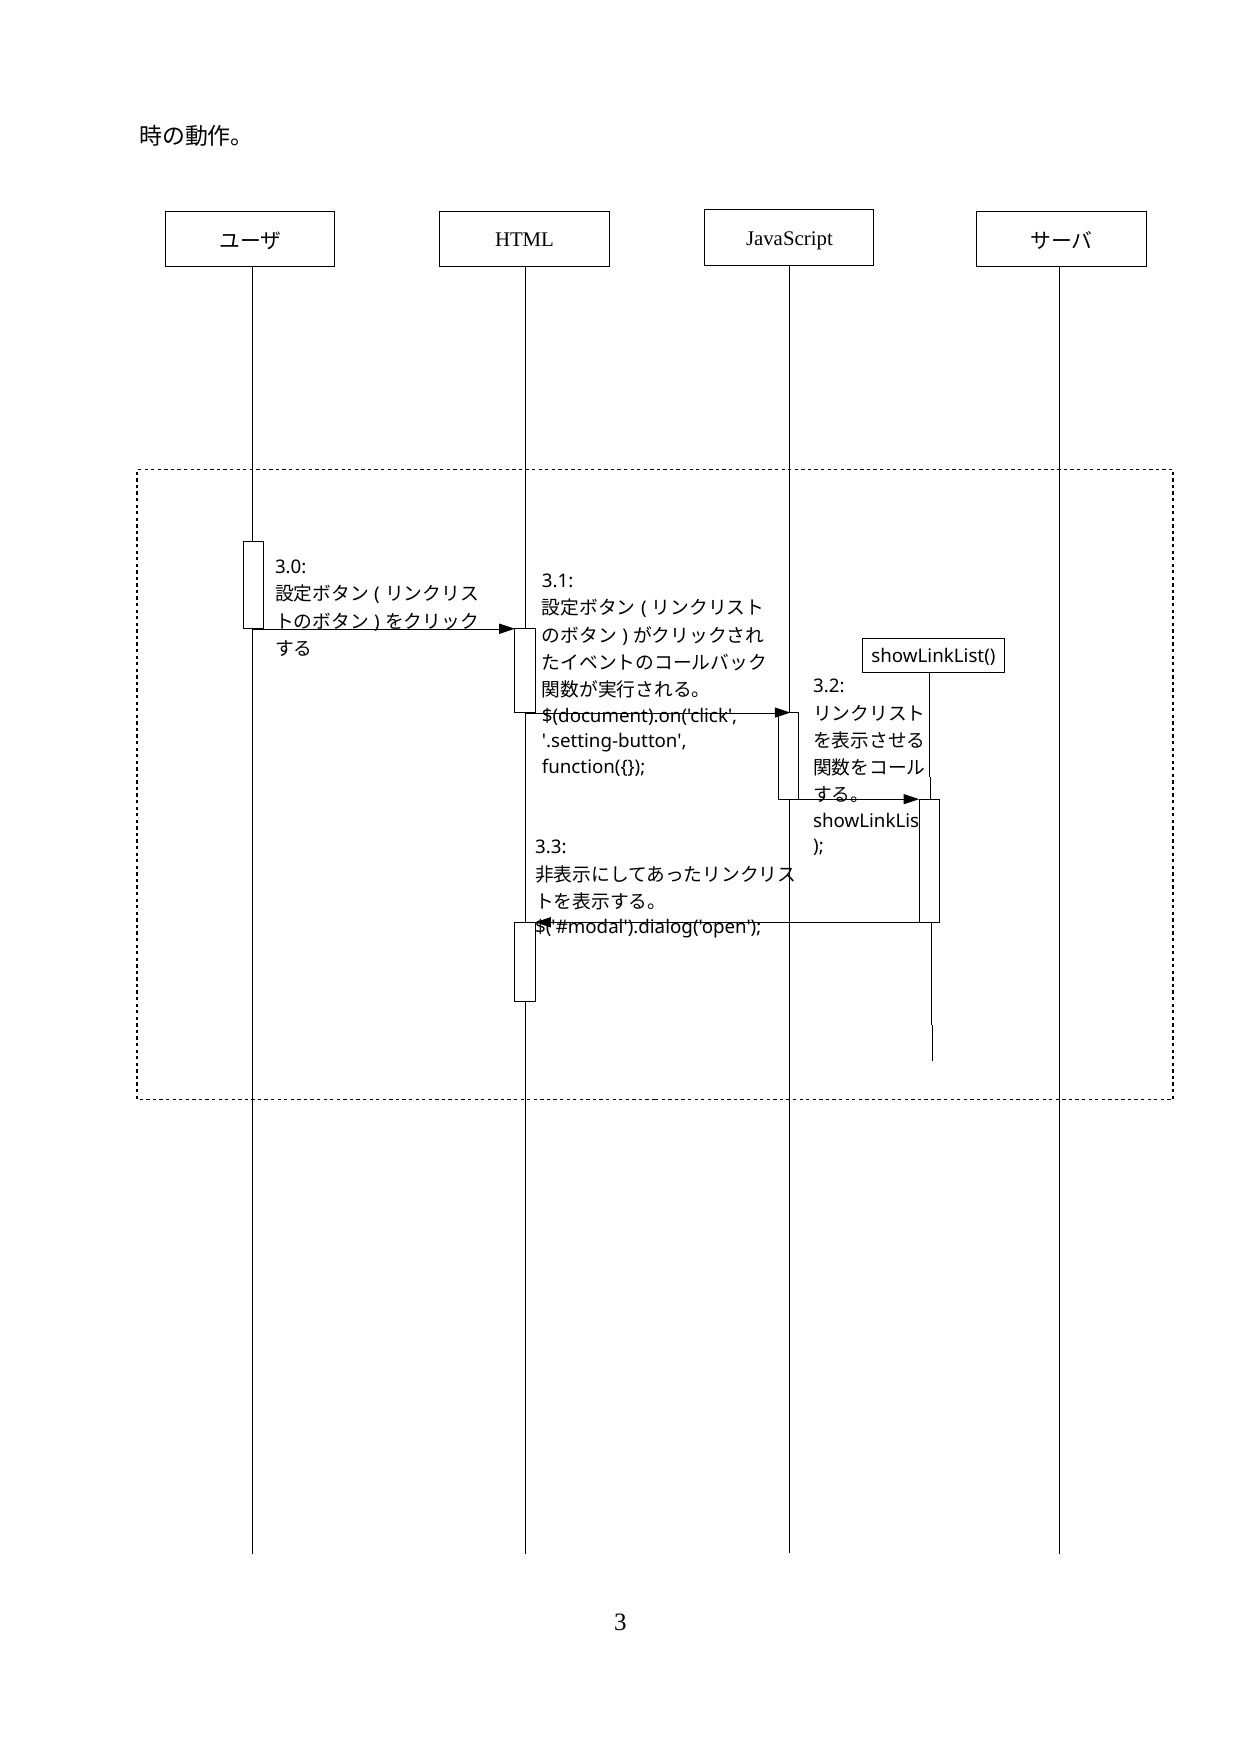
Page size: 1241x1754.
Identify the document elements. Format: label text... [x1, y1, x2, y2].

text 時の動作。 [139, 118, 1122, 151]
